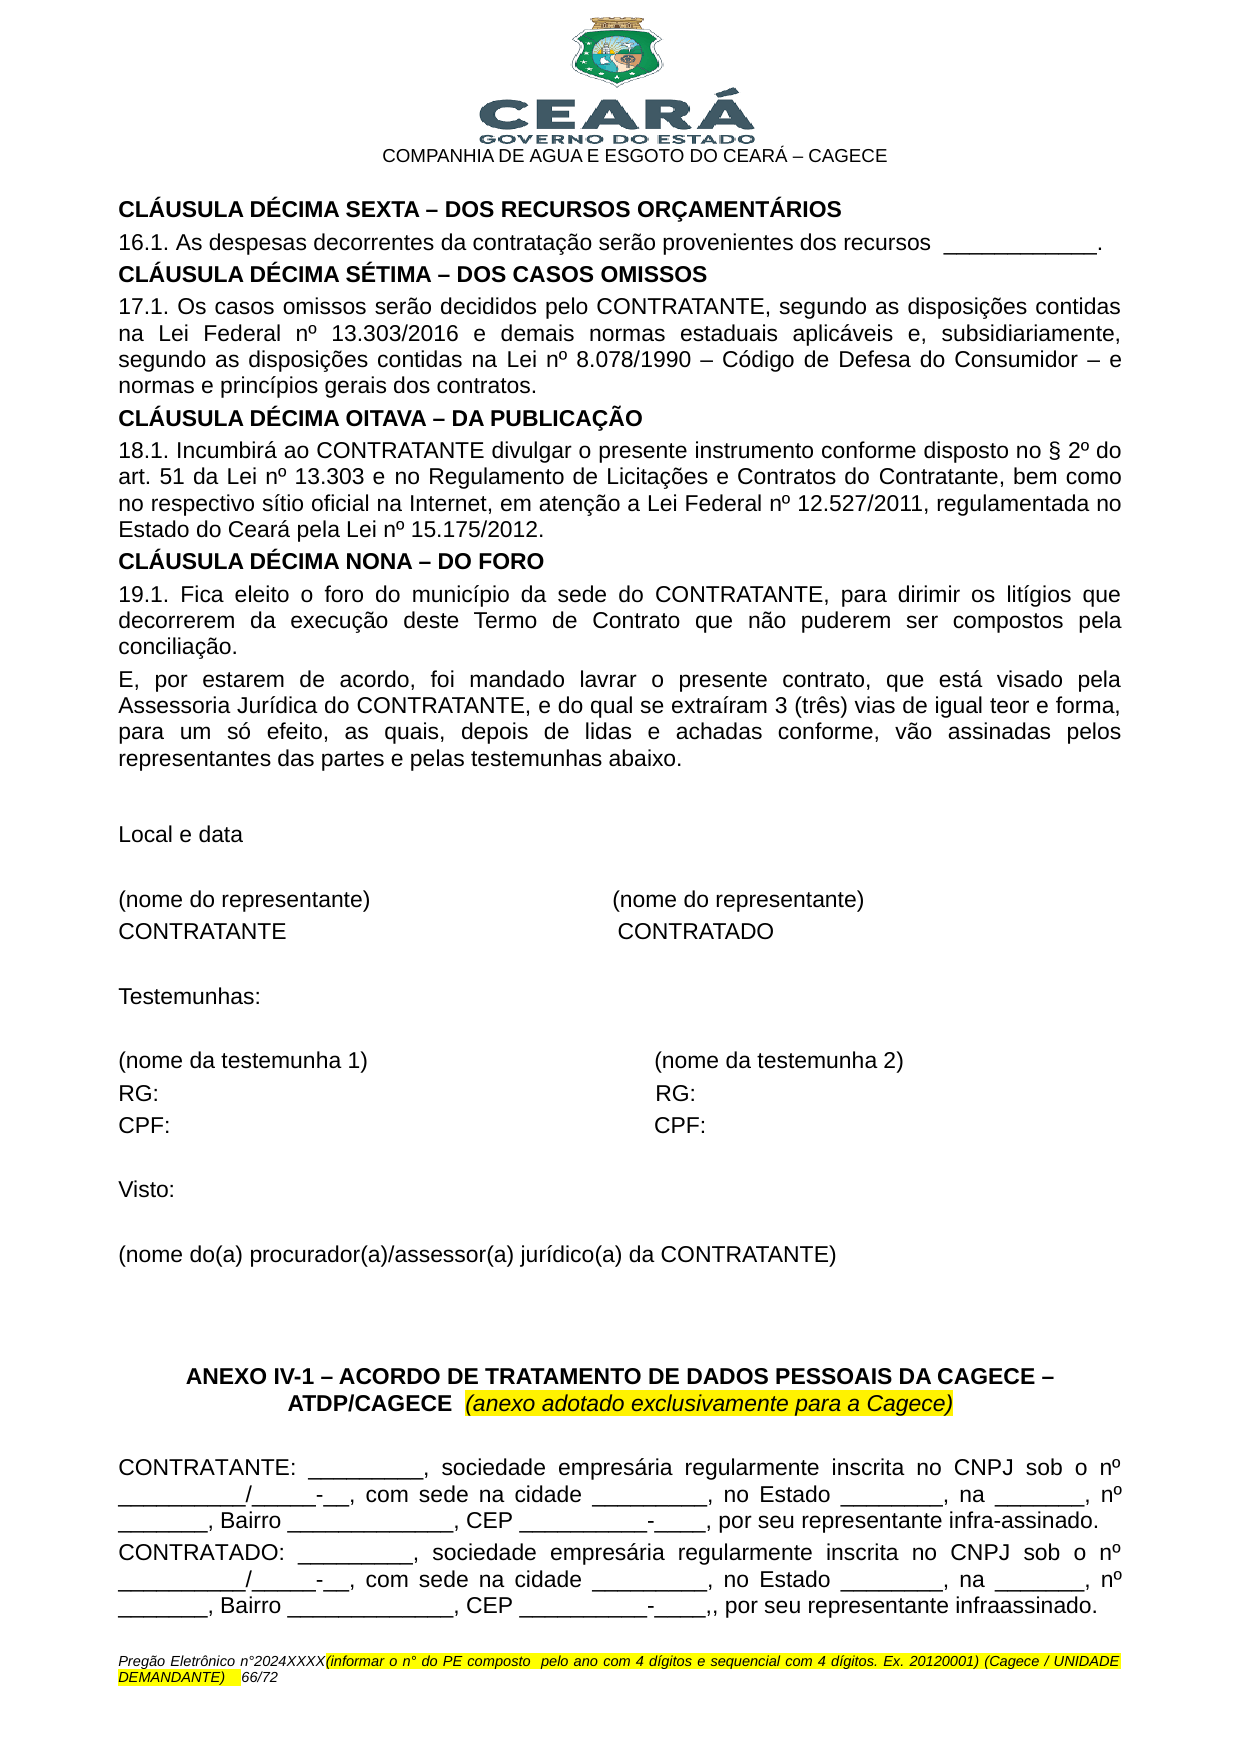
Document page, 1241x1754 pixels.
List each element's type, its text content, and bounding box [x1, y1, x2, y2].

text 17.1. Os casos omissos serão decididos pelo CONTRATANTE, segundo as disposições contidas na Lei Federal nº 13.303/2016 e demais normas estaduais aplicáveis e, subsidiariamente, segundo as disposições contidas na Lei nº 8.078/1990 – Código de Defesa do Consumidor – e normas e princípios gerais dos contratos. [118, 293, 1122, 399]
text CONTRATADO: _________, sociedade empresária regularmente inscrita no CNPJ sob o nº __________/_____-__, com sede na cidade _________, no Estado ________, na _______, nº _______, Bairro _____________, CEP __________-____,, por seu representante infraassinado. [118, 1539, 1122, 1618]
text 16.1. As despesas decorrentes da contratação serão provenientes dos recursos ____________. [118, 229, 1122, 255]
text 18.1. Incumbirá ao CONTRATANTE divulgar o presente instrumento conforme disposto no § 2º do art. 51 da Lei nº 13.303 e no Regulamento de Licitações e Contratos do Contratante, bem como no respectivo sítio oficial na Internet, em atenção a Lei Federal nº 12.527/2011, regulamentada no Estado do Ceará pela Lei nº 15.175/2012. [118, 437, 1122, 542]
text CLÁUSULA DÉCIMA OITAVA – DA PUBLICAÇÃO [118, 404, 1122, 431]
text RG: RG: [118, 1079, 1122, 1106]
text CLÁUSULA DÉCIMA SEXTA – DOS RECURSOS ORÇAMENTÁRIOS [118, 196, 1122, 223]
text ANEXO IV-1 – ACORDO DE TRATAMENTO DE DADOS PESSOAIS DA CAGECE – ATDP/CAGECE (anexo adotado exclusivamente para a Cagece) [118, 1363, 1122, 1416]
text (nome da testemunha 1) (nome da testemunha 2) [118, 1047, 1122, 1074]
text CLÁUSULA DÉCIMA SÉTIMA – DOS CASOS OMISSOS [118, 261, 1122, 287]
text CONTRATANTE: _________, sociedade empresária regularmente inscrita no CNPJ sob o nº __________/_____-__, com sede na cidade _________, no Estado ________, na _______, nº _______, Bairro _____________, CEP __________-____, por seu representante infra-assinado. [118, 1454, 1122, 1533]
text Visto: [118, 1176, 1122, 1203]
picture [453, 12, 782, 148]
text (nome do representante) (nome do representante) [118, 886, 1122, 912]
text Testemunhas: [118, 983, 1122, 1009]
text E, por estarem de acordo, foi mandado lavrar o presente contrato, que está visado pela Assessoria Jurídica do CONTRATANTE, e do qual se extraíram 3 (três) vias de igual teor e forma, para um só efeito, as quais, depois de lidas e achadas conforme, vão assinadas pelos representantes das partes e pelas testemunhas abaixo. [118, 666, 1122, 771]
text Local e data [118, 821, 1122, 848]
text (nome do(a) procurador(a)/assessor(a) jurídico(a) da CONTRATANTE) [118, 1241, 1122, 1267]
text 19.1. Fica eleito o foro do município da sede do CONTRATANTE, para dirimir os litígios que decorrerem da execução deste Termo de Contrato que não puderem ser compostos pela conciliação. [118, 581, 1122, 659]
text CLÁUSULA DÉCIMA NONA – DO FORO [118, 548, 1122, 574]
text CONTRATANTE CONTRATADO [118, 918, 1122, 944]
text CPF: CPF: [118, 1112, 1122, 1138]
